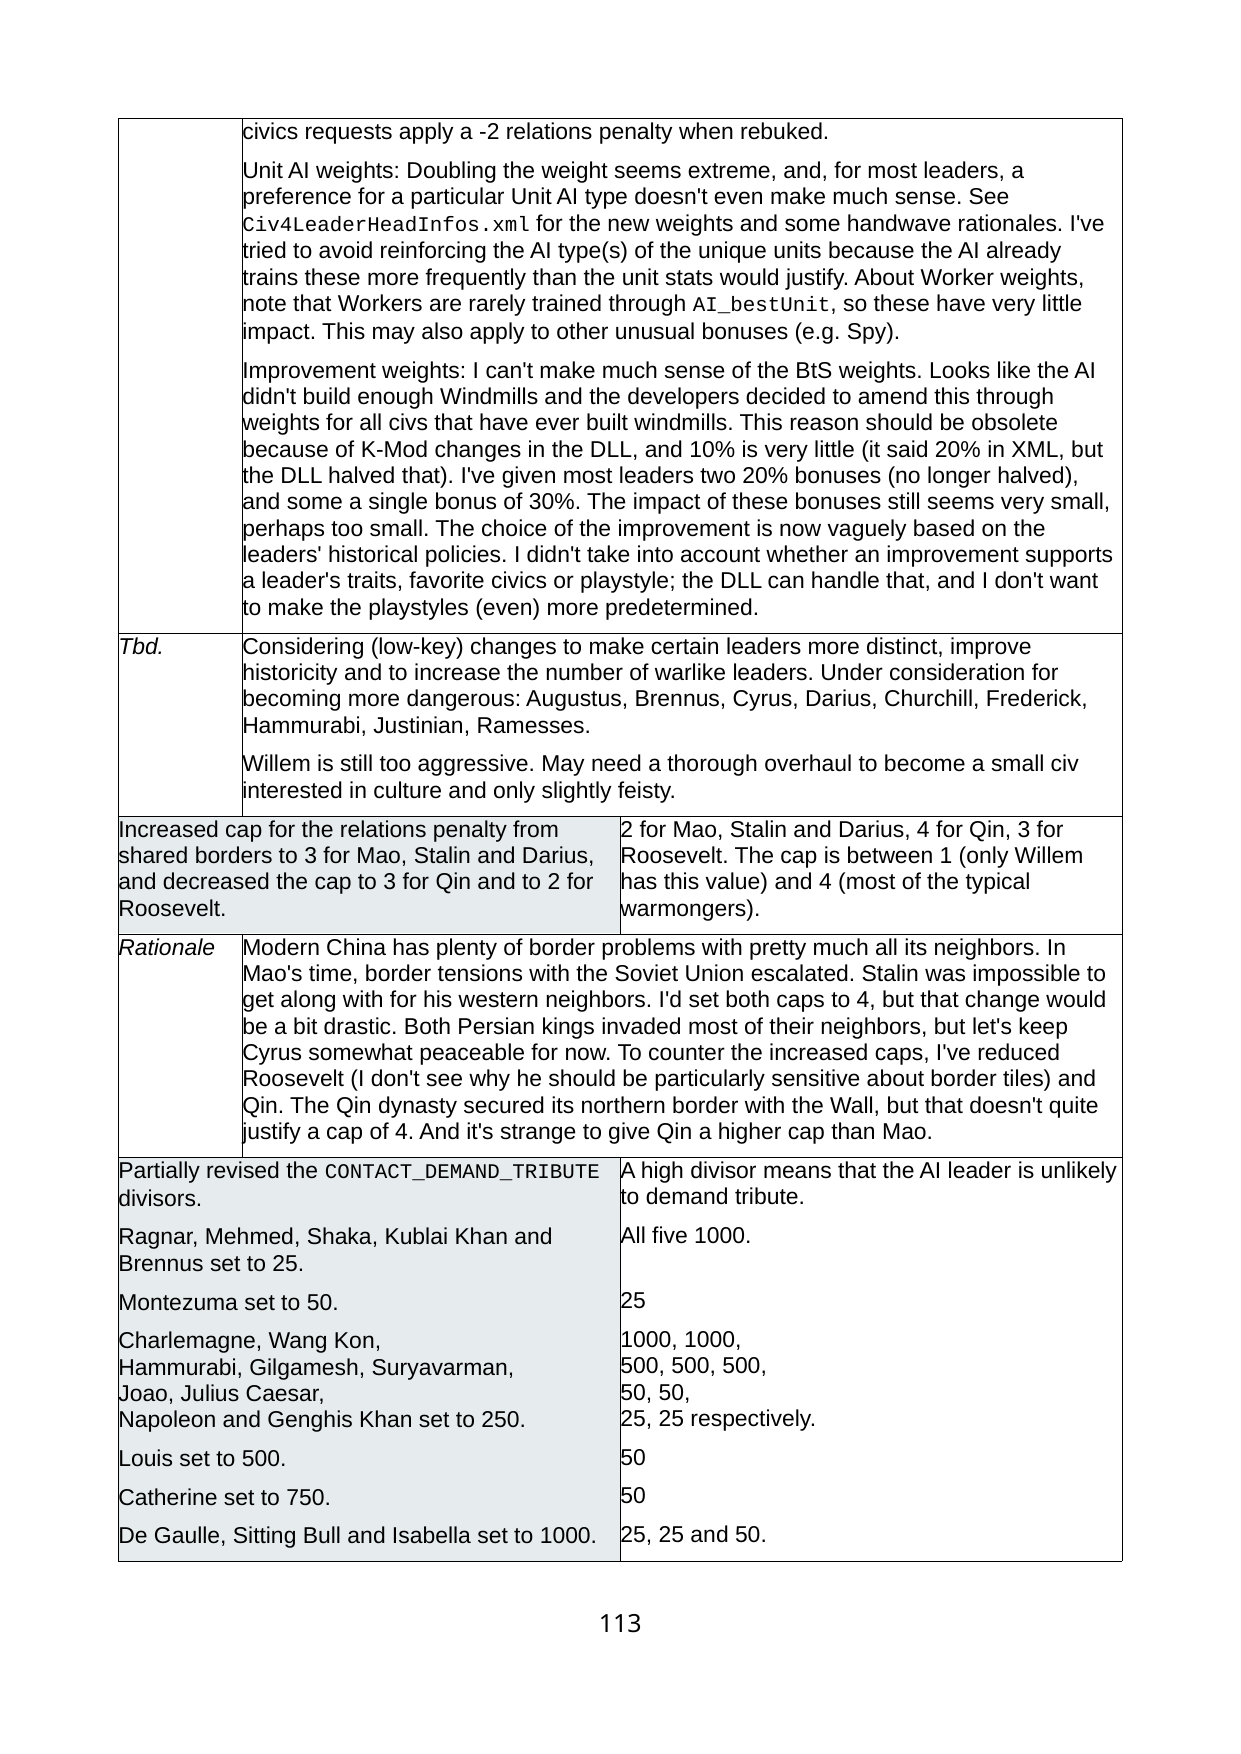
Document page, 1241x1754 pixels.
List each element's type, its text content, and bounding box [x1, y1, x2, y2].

table_cell Partially revised the CONTACT_DEMAND_TRIBUTE divisors. Ragnar, Mehmed, Shaka, Kublai Khan and Brennus set to 25. Montezuma set to 50. Charlemagne, Wang Kon, Hammurabi, Gilgamesh, Suryavarman, Joao, Julius Caesar, Napoleon and Genghis Khan set to 250. Louis set to 500. Catherine set to 750. De Gaulle, Sitting Bull and Isabella set to 1000. [119, 1158, 620, 1561]
table_cell 2 for Mao, Stalin and Darius, 4 for Qin, 3 for Roosevelt. The cap is between 1 (only Willem has this value) and 4 (most of the typical warmongers). [621, 817, 1122, 933]
table_cell Increased cap for the relations penalty from shared borders to 3 for Mao, Stalin and Darius, and decreased the cap to 3 for Qin and to 2 for Roosevelt. [119, 817, 620, 933]
table_cell Rationale [119, 935, 242, 1157]
table_cell Considering (low-key) changes to make certain leaders more distinct, improve historicity and to increase the number of warlike leaders. Under consideration for becoming more dangerous: Augustus, Brennus, Cyrus, Darius, Churchill, Frederick, Hammurabi, Justinian, Ramesses. Willem is still too aggressive. May need a thorough overhaul to become a small civ interested in culture and only slightly feisty. [243, 634, 1122, 816]
table_cell Tbd. [119, 634, 242, 816]
table_cell civics requests apply a -2 relations penalty when rebuked. Unit AI weights: Doubling the weight seems extreme, and, for most leaders, a preference for a particular Unit AI type doesn't even make much sense. See Civ4LeaderHeadInfos.xml for the new weights and some handwave rationales. I've tried to avoid reinforcing the AI type(s) of the unique units because the AI already trains these more frequently than the unit stats would justify. About Worker weights, note that Workers are rarely trained through AI_bestUnit, so these have very little impact. This may also apply to other unusual bonuses (e.g. Spy). Improvement weights: I can't make much sense of the BtS weights. Looks like the AI didn't build enough Windmills and the developers decided to amend this through weights for all civs that have ever built windmills. This reason should be obsolete because of K-Mod changes in the DLL, and 10% is very little (it said 20% in XML, but the DLL halved that). I've given most leaders two 20% bonuses (no longer halved), and some a single bonus of 30%. The impact of these bonuses still seems very small, perhaps too small. The choice of the improvement is now vaguely based on the leaders' historical policies. I didn't take into account whether an improvement supports a leader's traits, favorite civics or playstyle; the DLL can handle that, and I don't want to make the playstyles (even) more predetermined. [243, 119, 1122, 632]
table_cell Modern China has plenty of border problems with pretty much all its neighbors. In Mao's time, border tensions with the Soviet Union escalated. Stalin was impossible to get along with for his western neighbors. I'd set both caps to 4, but that change would be a bit drastic. Both Persian kings invaded most of their neighbors, but let's keep Cyrus somewhat peaceable for now. To counter the increased caps, I've reduced Roosevelt (I don't see why he should be particularly sensitive about border tiles) and Qin. The Qin dynasty secured its northern border with the Wall, but that doesn't quite justify a cap of 4. And it's strange to give Qin a higher cap than Mao. [243, 935, 1122, 1157]
table_cell [119, 119, 242, 632]
table_cell A high divisor means that the AI leader is unlikely to demand tribute. All five 1000. 25 1000, 1000, 500, 500, 500, 50, 50, 25, 25 respectively. 50 50 25, 25 and 50. [621, 1158, 1122, 1561]
